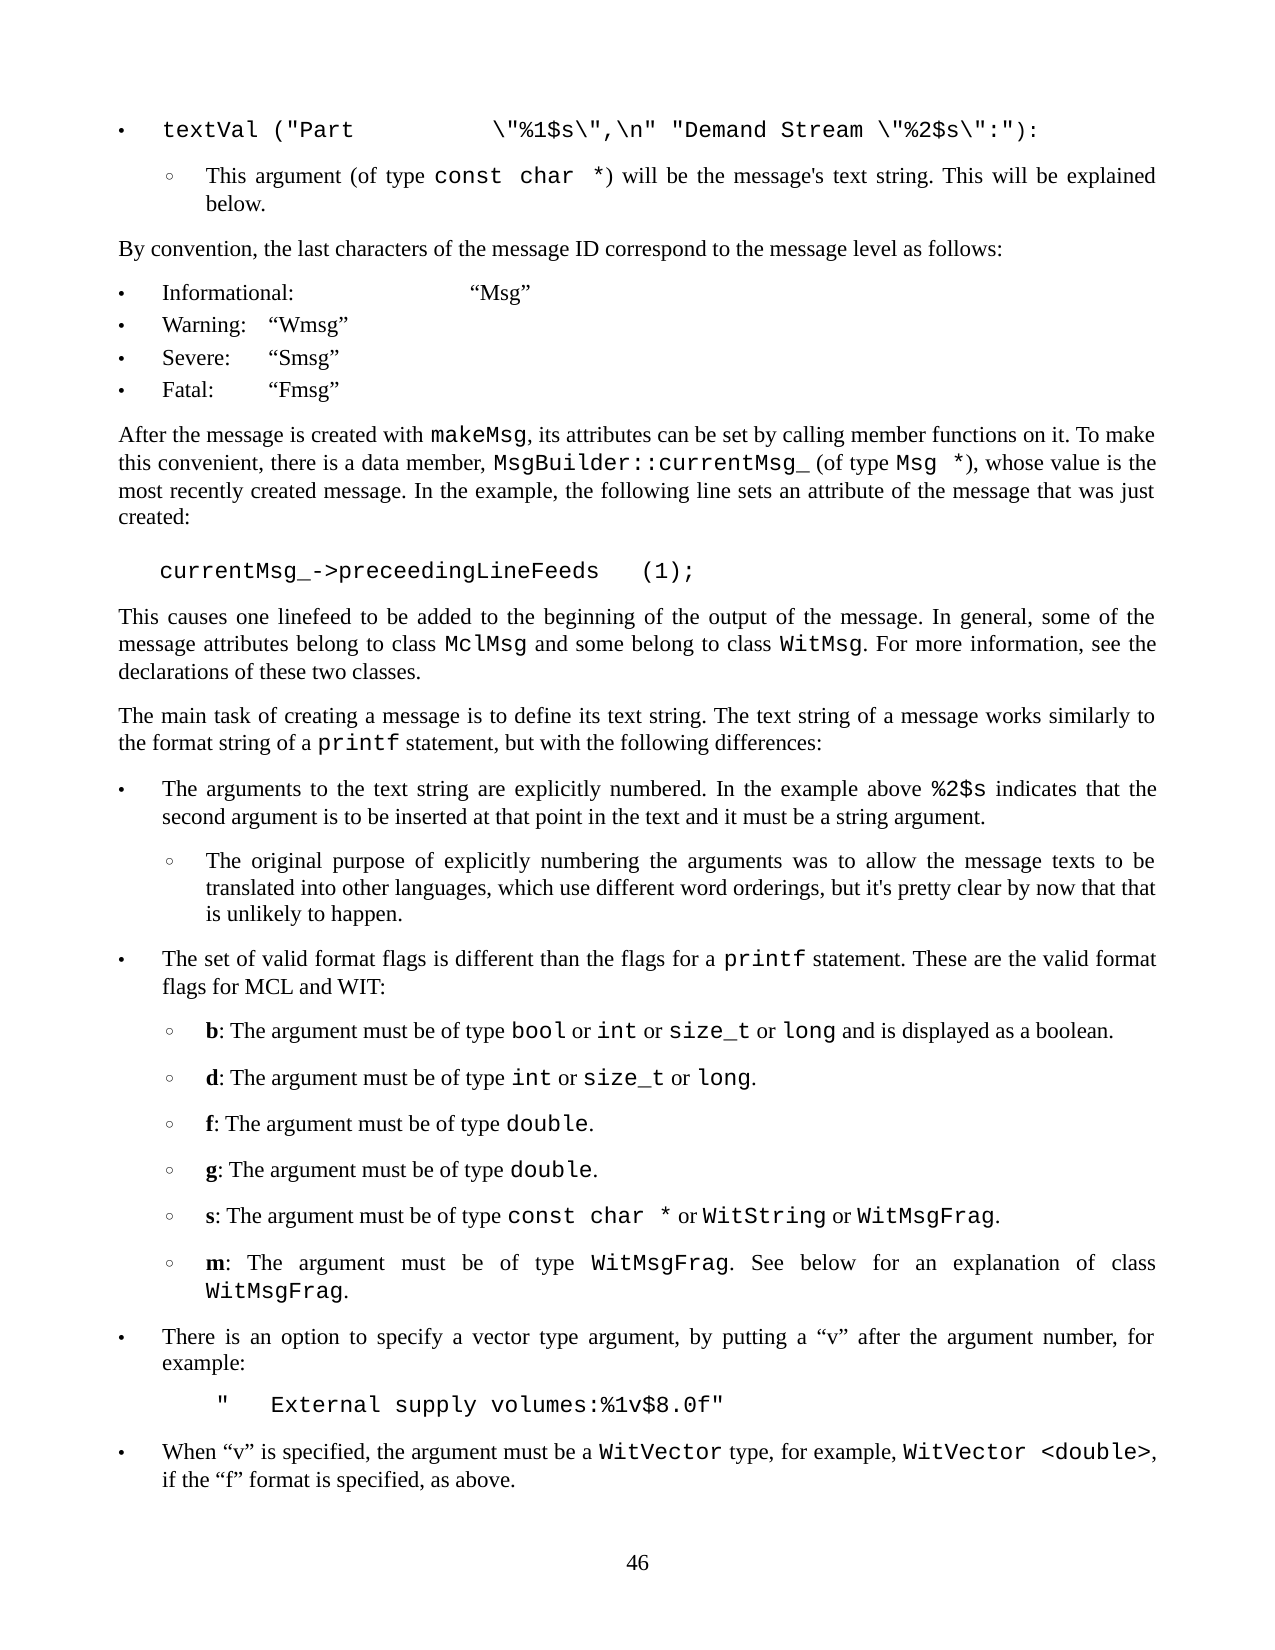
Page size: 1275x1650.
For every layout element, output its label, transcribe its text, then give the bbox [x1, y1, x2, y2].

text The main task of creating a message is to define its text string. The text string of a message works similarly to the format string of a printf statement, but with the following differences: [118, 702, 1157, 757]
text currentMsg_->preceedingLineFeeds (1); [118, 559, 1157, 585]
text After the message is created with makeMsg, its attributes can be set by calling member functions on it. To make this convenient, there is a data member, MsgBuilder::currentMsg_ (of type Msg *), whose value is the most recently created message. In the example, the following line sets an attribute of the message that was just created: [118, 421, 1157, 530]
list f: The argument must be of type double. [162, 1110, 1157, 1138]
list g: The argument must be of type double. [162, 1156, 1157, 1184]
list There is an option to specify a vector type argument, by putting a “v” after the argument number, for example: [118, 1323, 1157, 1376]
list The arguments to the text string are explicitly numbered. In the example above %2$s indicates that the second argument is to be inserted at that point in the text and it must be a string argument. [118, 775, 1157, 829]
list Fatal: “Fmsg” [118, 376, 1157, 403]
list s: The argument must be of type const char * or WitString or WitMsgFrag. [162, 1202, 1157, 1231]
list d: The argument must be of type int or size_t or long. [162, 1063, 1157, 1092]
list m: The argument must be of type WitMsgFrag. See below for an explanation of class WitMsgFrag. [162, 1248, 1157, 1305]
list b: The argument must be of type bool or int or size_t or long and is displayed as a boolean. [162, 1017, 1157, 1046]
list textVal ("Part \"%1$s\",\n" "Demand Stream \"%2$s\":"): [118, 118, 1157, 144]
list Informational: “Msg” [118, 279, 1157, 305]
text By convention, the last characters of the message ID correspond to the message level as follows: [118, 235, 1157, 261]
list The original purpose of explicitly numbering the arguments was to allow the message texts to be translated into other languages, which use different word orderings, but it's pretty clear by now that that is unlikely to happen. [162, 848, 1157, 927]
list Severe: “Smsg” [118, 344, 1157, 370]
text " External supply volumes:%1v$8.0f" [118, 1394, 1157, 1420]
list This argument (of type const char *) will be the message's text string. This will be explained below. [162, 162, 1157, 217]
list When “v” is specified, the argument must be a WitVector type, for example, WitVector <double>, if the “f” format is specified, as above. [118, 1438, 1157, 1492]
list The set of valid format flags is different than the flags for a printf statement. These are the valid format flags for MCL and WIT: [118, 945, 1157, 999]
list Warning: “Wmsg” [118, 311, 1157, 338]
text This causes one linefeed to be added to the beginning of the output of the message. In general, some of the message attributes belong to class MclMsg and some belong to class WitMsg. For more information, see the declarations of these two classes. [118, 603, 1157, 684]
